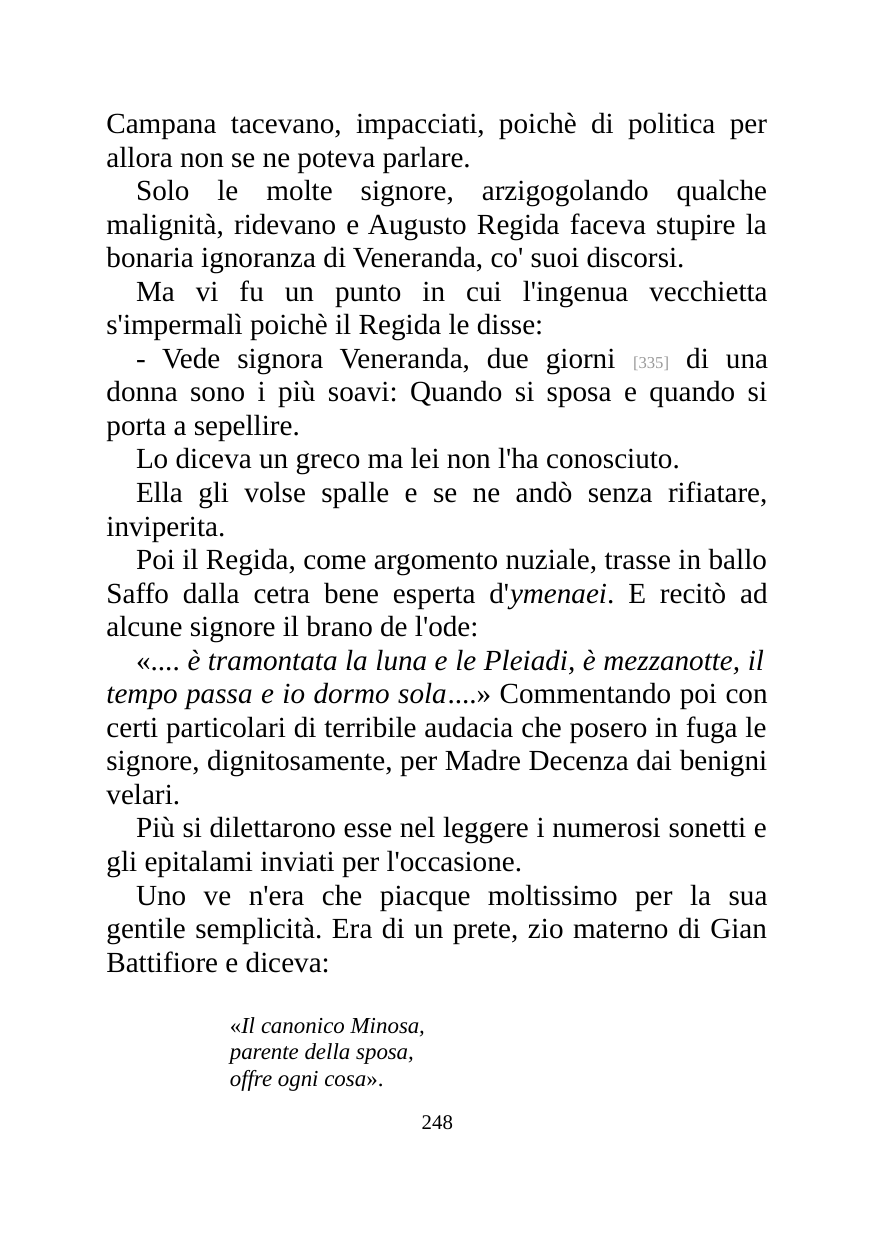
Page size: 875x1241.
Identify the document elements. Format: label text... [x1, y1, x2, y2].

text Uno ve n'era che piacque moltissimo per la sua gentile semplicità. Era di un prete, zio materno di Gian Battifiore e diceva: [106, 878, 768, 978]
text «Il canonico Minosa, [200, 1012, 768, 1038]
text Solo le molte signore, arzigogolando qualche malignità, ridevano e Augusto Regida faceva stupire la bonaria ignoranza di Veneranda, co' suoi discorsi. [106, 173, 768, 274]
text offre ogni cosa». [200, 1064, 768, 1091]
text Campana tacevano, impacciati, poichè di politica per allora non se ne poteva parlare. [106, 106, 768, 173]
text Più si dilettarono esse nel leggere i numerosi sonetti e gli epitalami inviati per l'occasione. [106, 811, 768, 878]
text Lo diceva un greco ma lei non l'ha conosciuto. [106, 442, 768, 475]
text Ella gli volse spalle e se ne andò senza rifiatare, inviperita. [106, 475, 768, 542]
text Ma vi fu un punto in cui l'ingenua vecchietta s'impermalì poichè il Regida le disse: [106, 274, 768, 341]
text - Vede signora Veneranda, due giorni [335] di una donna sono i più soavi: Quando si sposa e quando si porta a sepellire. [106, 341, 768, 442]
text «.... è tramontata la luna e le Pleiadi, è mezzanotte, il tempo passa e io dormo sola....» Commentando poi con certi particolari di terribile audacia che posero in fuga le signore, dignitosamente, per Madre Decenza dai benigni velari. [106, 643, 768, 811]
text parente della sposa, [200, 1038, 768, 1064]
text Poi il Regida, come argomento nuziale, trasse in ballo Saffo dalla cetra bene esperta d'ymenaei. E recitò ad alcune signore il brano de l'ode: [106, 542, 768, 643]
